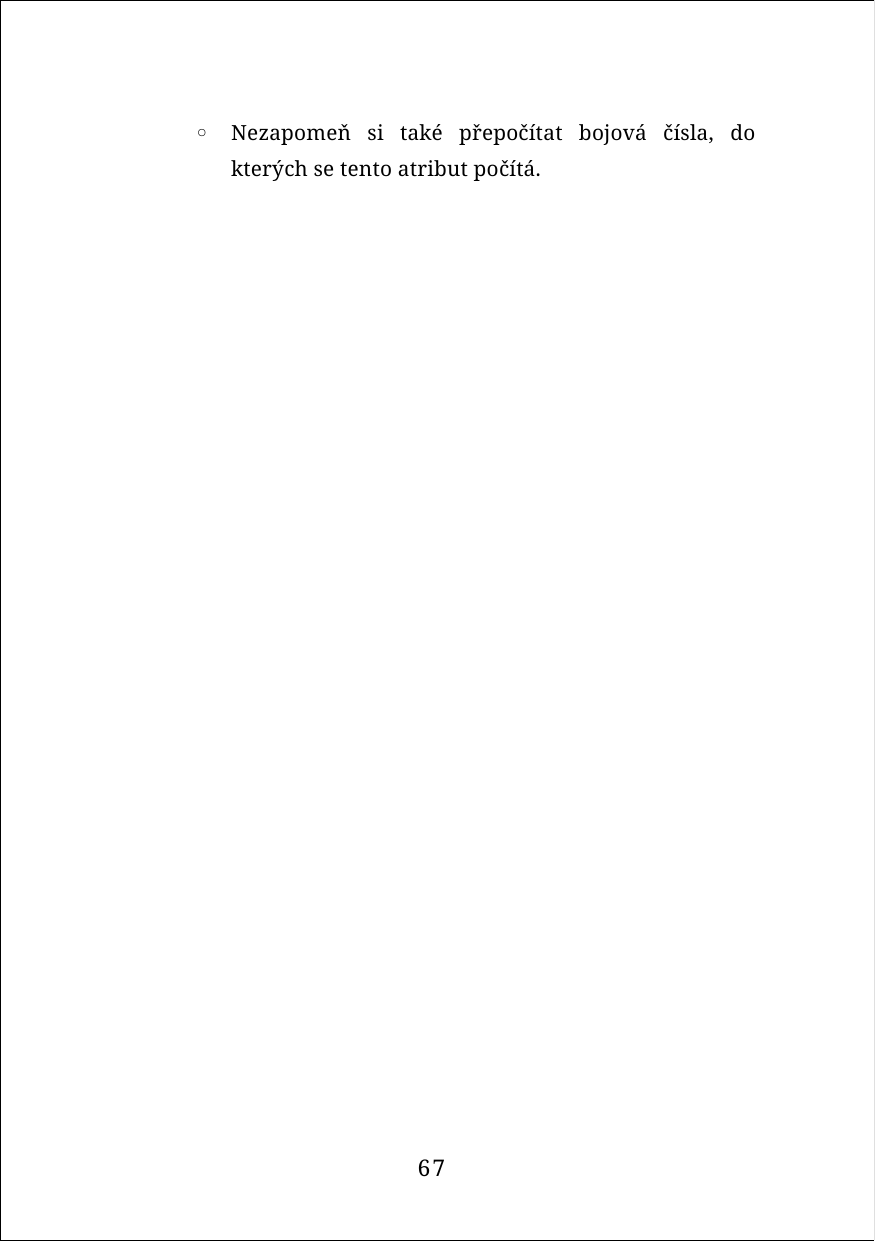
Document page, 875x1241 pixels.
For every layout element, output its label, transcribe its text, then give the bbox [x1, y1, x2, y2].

list Nezapomeň si také přepočítat bojová čísla, do kterých se tento atribut počítá. [193, 118, 756, 182]
